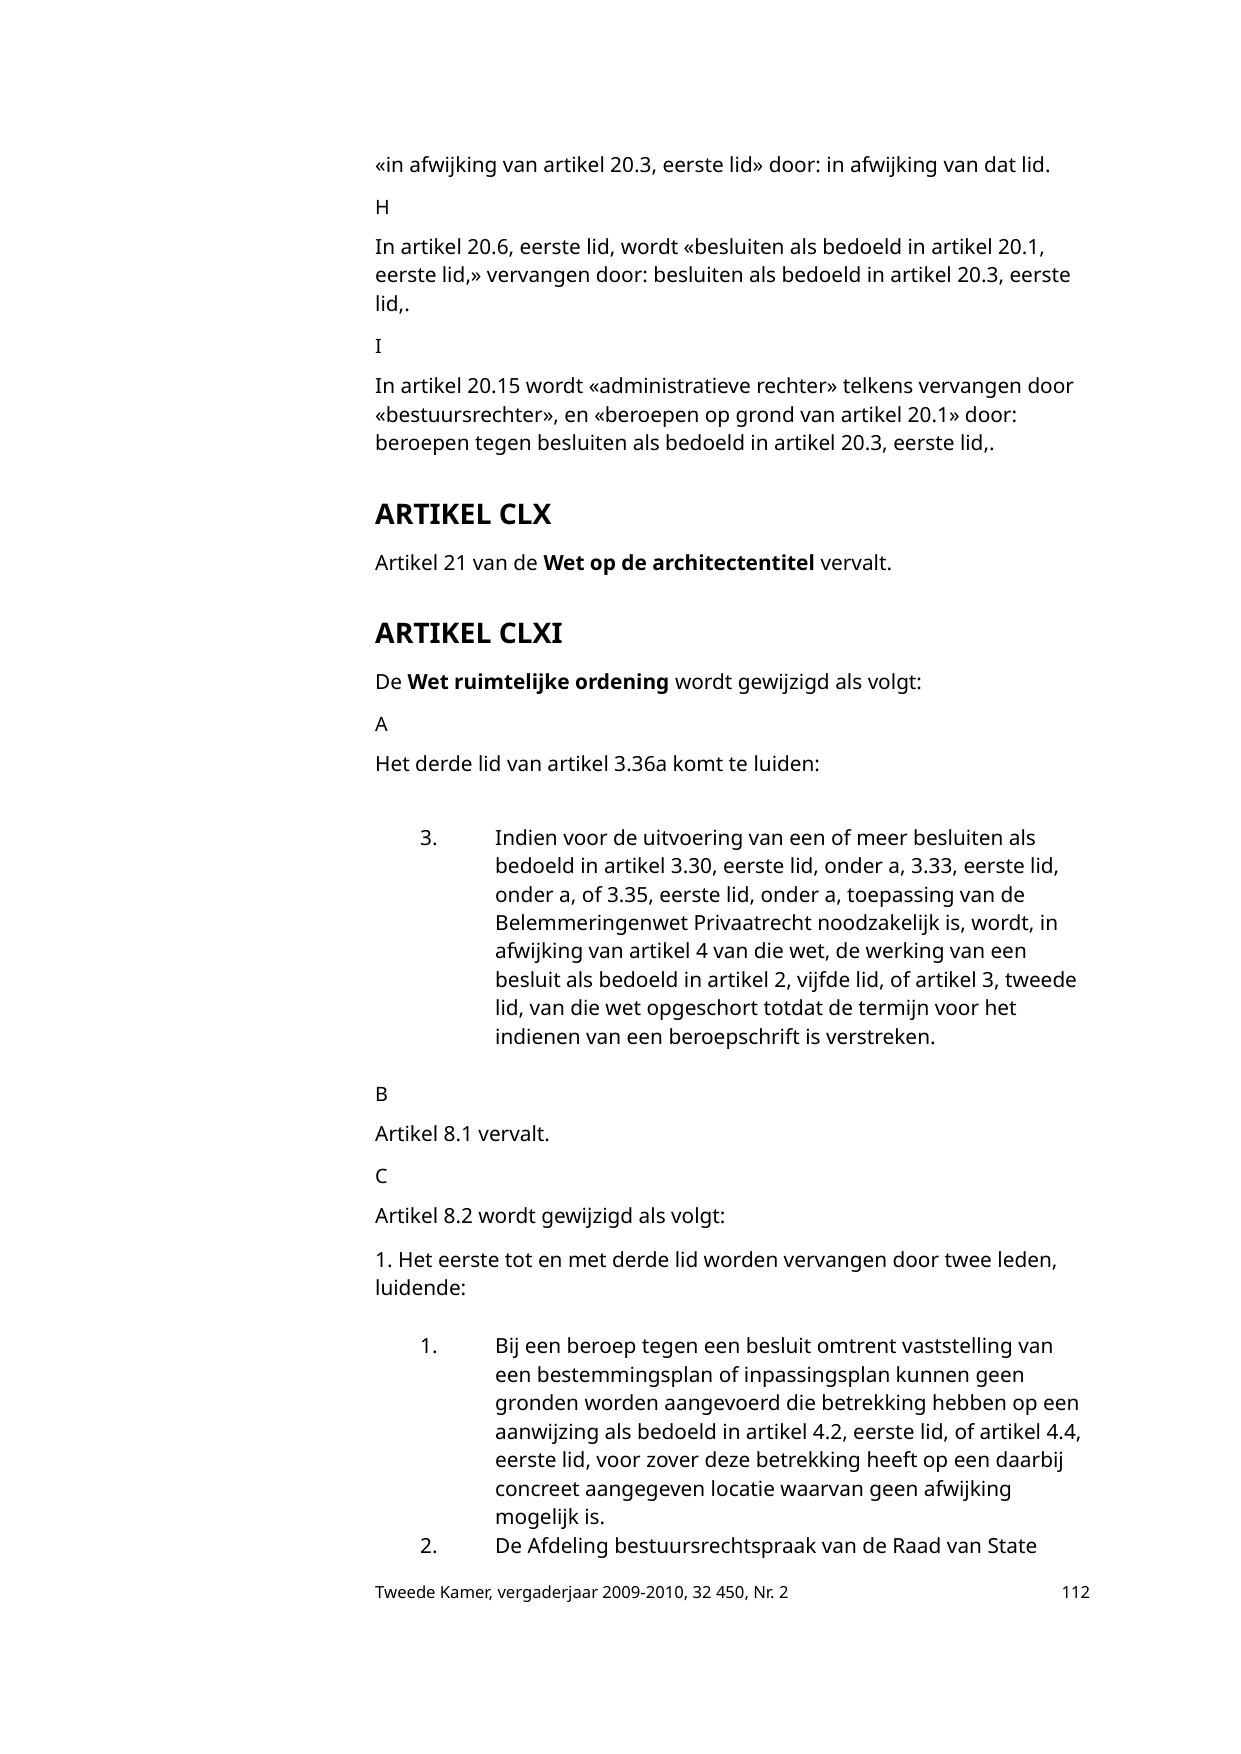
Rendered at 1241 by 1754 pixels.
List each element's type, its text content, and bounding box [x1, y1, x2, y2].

text Artikel 8.1 vervalt. [375, 1119, 1090, 1148]
list Bij een beroep tegen een besluit omtrent vaststelling van een bestemmingsplan of inpassingsplan kunnen geen gronden worden aangevoerd die betrekking hebben op een aanwijzing als bedoeld in artikel 4.2, eerste lid, of artikel 4.4, eerste lid, voor zover deze betrekking heeft op een daarbij concreet aangegeven locatie waarvan geen afwijking mogelijk is. [420, 1332, 1090, 1531]
text Het derde lid van artikel 3.36a komt te luiden: [375, 749, 1090, 778]
text «in afwijking van artikel 20.3, eerste lid» door: in afwijking van dat lid. [375, 150, 1090, 178]
list De Afdeling bestuursrechtspraak van de Raad van State [420, 1531, 1090, 1559]
text 1. Het eerste tot en met derde lid worden vervangen door twee leden, luidende: [375, 1245, 1090, 1302]
subtitle ARTIKEL CLX [375, 494, 1090, 533]
subtitle ARTIKEL CLXI [375, 614, 1090, 652]
text H [375, 193, 1090, 220]
text I [375, 332, 1090, 359]
text In artikel 20.15 wordt «administratieve rechter» telkens vervangen door «bestuursrechter», en «beroepen op grond van artikel 20.1» door: beroepen tegen besluiten als bedoeld in artikel 20.3, eerste lid,. [375, 371, 1090, 457]
text A [375, 711, 1090, 738]
text B [375, 1080, 1090, 1107]
text In artikel 20.6, eerste lid, wordt «besluiten als bedoeld in artikel 20.1, eerste lid,» vervangen door: besluiten als bedoeld in artikel 20.3, eerste lid,. [375, 232, 1090, 317]
text Artikel 21 van de Wet op de architectentitel vervalt. [375, 548, 1090, 576]
text De Wet ruimtelijke ordening wordt gewijzigd als volgt: [375, 667, 1090, 696]
list Indien voor de uitvoering van een of meer besluiten als bedoeld in artikel 3.30, eerste lid, onder a, 3.33, eerste lid, onder a, of 3.35, eerste lid, onder a, toepassing van de Belemmeringenwet Privaatrecht noodzakelijk is, wordt, in afwijking van artikel 4 van die wet, de werking van een besluit als bedoeld in artikel 2, vijfde lid, of artikel 3, tweede lid, van die wet opgeschort totdat de termijn voor het indienen van een beroepschrift is verstreken. [420, 823, 1090, 1050]
text C [375, 1163, 1090, 1189]
text Artikel 8.2 wordt gewijzigd als volgt: [375, 1201, 1090, 1230]
